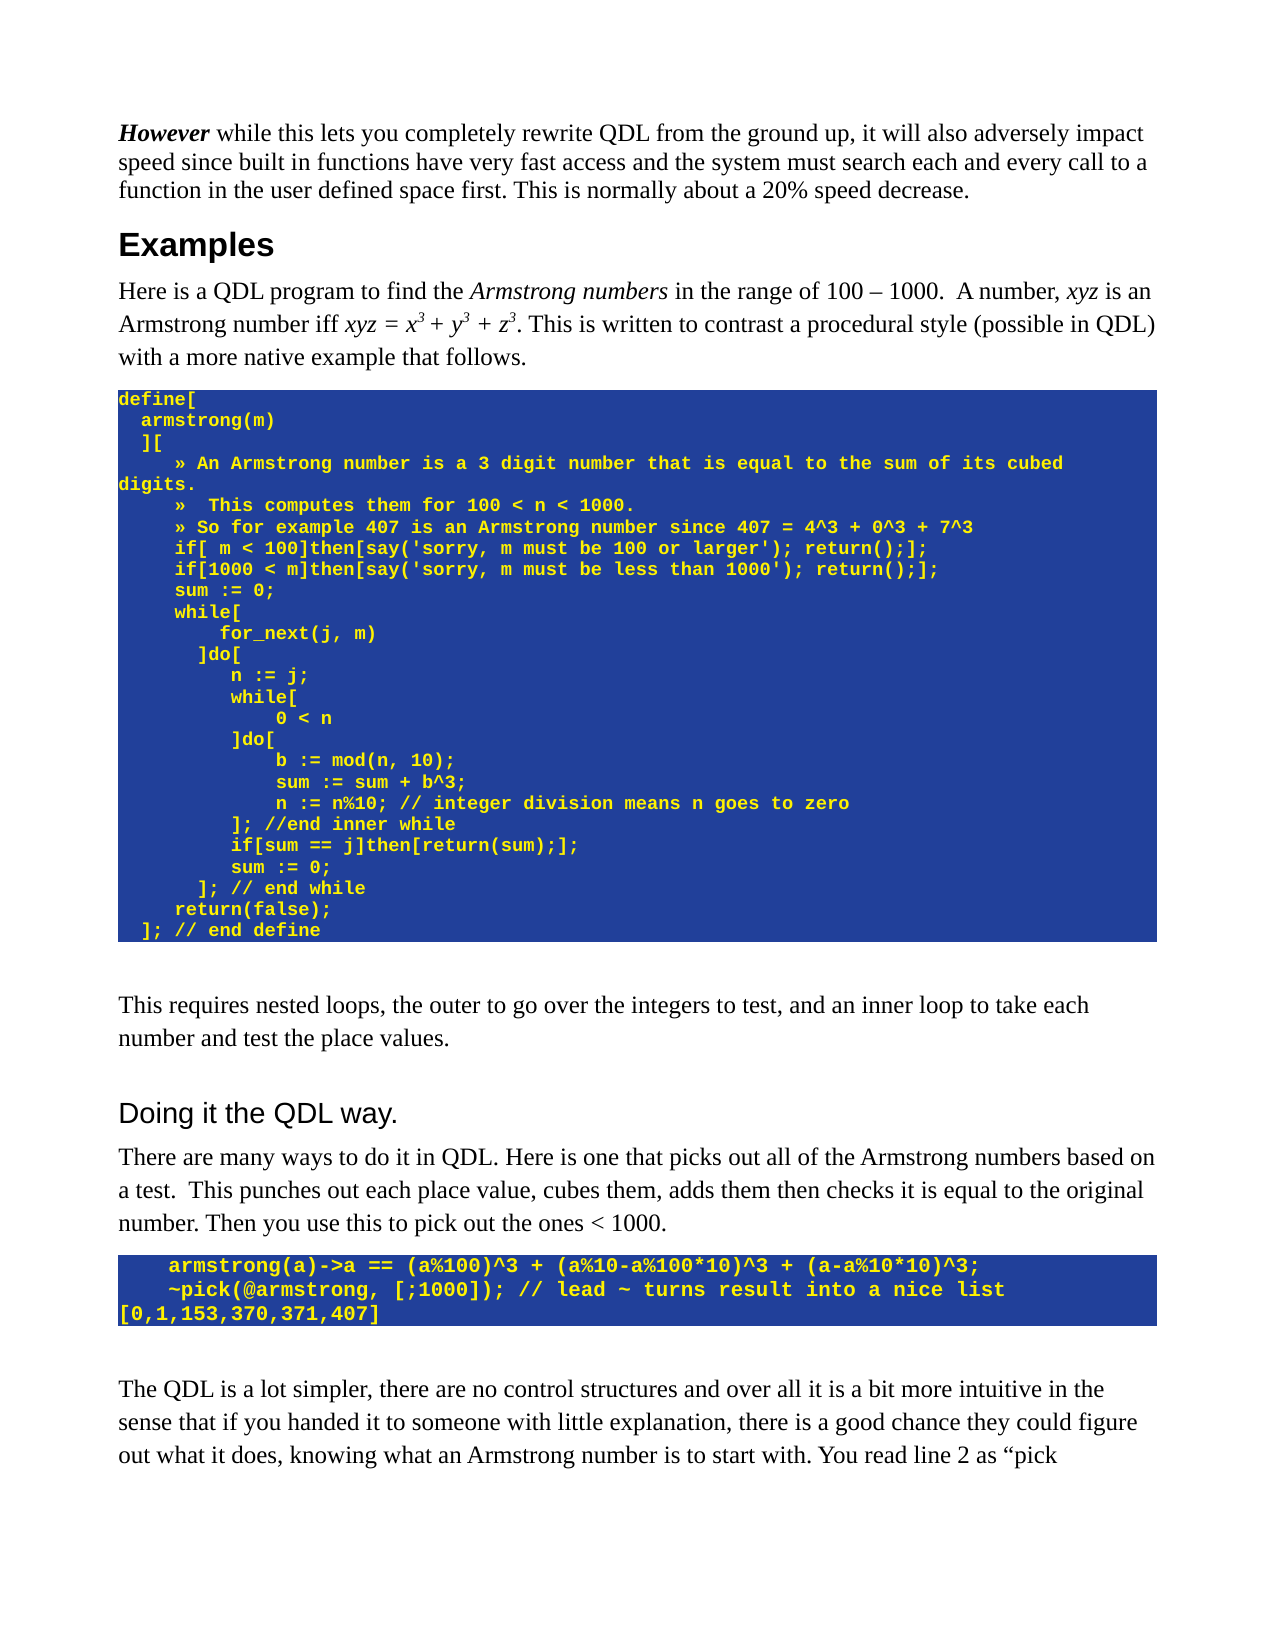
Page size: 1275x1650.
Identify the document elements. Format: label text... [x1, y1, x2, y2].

text There are many ways to do it in QDL. Here is one that picks out all of the Armstrong numbers based on a test. This punches out each place value, cubes them, adds them then checks it is equal to the original number. Then you use this to pick out the ones < 1000. [118, 1142, 1157, 1237]
text » This computes them for 100 < n < 1000. [118, 496, 1157, 517]
text ]do[ [118, 730, 1157, 751]
text ~pick(@armstrong, [;1000]); // lead ~ turns result into a nice list [118, 1279, 1157, 1303]
text However while this lets you completely rewrite QDL from the ground up, it will also adversely impact speed since built in functions have very fast access and the system must search each and every call to a function in the user defined space first. This is normally about a 20% speed decrease. [118, 118, 1157, 204]
subtitle Examples [118, 225, 1157, 264]
text ]; //end inner while [118, 815, 1157, 836]
text 0 < n [118, 709, 1157, 730]
text while[ [118, 602, 1157, 624]
text b := mod(n, 10); [118, 751, 1157, 772]
text ]; // end define [118, 921, 1157, 942]
text armstrong(a)->a == (a%100)^3 + (a%10-a%100*10)^3 + (a-a%10*10)^3; [118, 1255, 1157, 1279]
subtitle Doing it the QDL way. [118, 1096, 1157, 1129]
text This requires nested loops, the outer to go over the integers to test, and an inner loop to take each number and test the place values. [118, 990, 1157, 1052]
text armstrong(m) [118, 411, 1157, 432]
text [0,1,153,370,371,407] [118, 1303, 1157, 1326]
text define[ [118, 390, 1157, 411]
text return(false); [118, 900, 1157, 921]
text sum := 0; [118, 857, 1157, 879]
text ]do[ [118, 645, 1157, 666]
text for_next(j, m) [118, 624, 1157, 645]
text sum := 0; [118, 581, 1157, 602]
text sum := sum + b^3; [118, 772, 1157, 794]
text if[sum == j]then[return(sum);]; [118, 836, 1157, 857]
text » So for example 407 is an Armstrong number since 407 = 4^3 + 0^3 + 7^3 [118, 517, 1157, 539]
text Here is a QDL program to find the Armstrong numbers in the range of 100 – 1000. A number, xyz is an Armstrong number iff xyz = x3 + y3 + z3. This is written to contrast a procedural style (possible in QDL) with a more native example that follows. [118, 276, 1157, 371]
text if[ m < 100]then[say('sorry, m must be 100 or larger'); return();]; [118, 539, 1157, 560]
text The QDL is a lot simpler, there are no control structures and over all it is a bit more intuitive in the sense that if you handed it to someone with little explanation, there is a good chance they could figure out what it does, knowing what an Armstrong number is to start with. You read line 2 as “pick [118, 1374, 1157, 1469]
text while[ [118, 687, 1157, 709]
text n := n%10; // integer division means n goes to zero [118, 794, 1157, 815]
text ][ [118, 432, 1157, 454]
text » An Armstrong number is a 3 digit number that is equal to the sum of its cubed digits. [118, 454, 1157, 496]
text if[1000 < m]then[say('sorry, m must be less than 1000'); return();]; [118, 560, 1157, 581]
text ]; // end while [118, 879, 1157, 900]
text n := j; [118, 666, 1157, 687]
